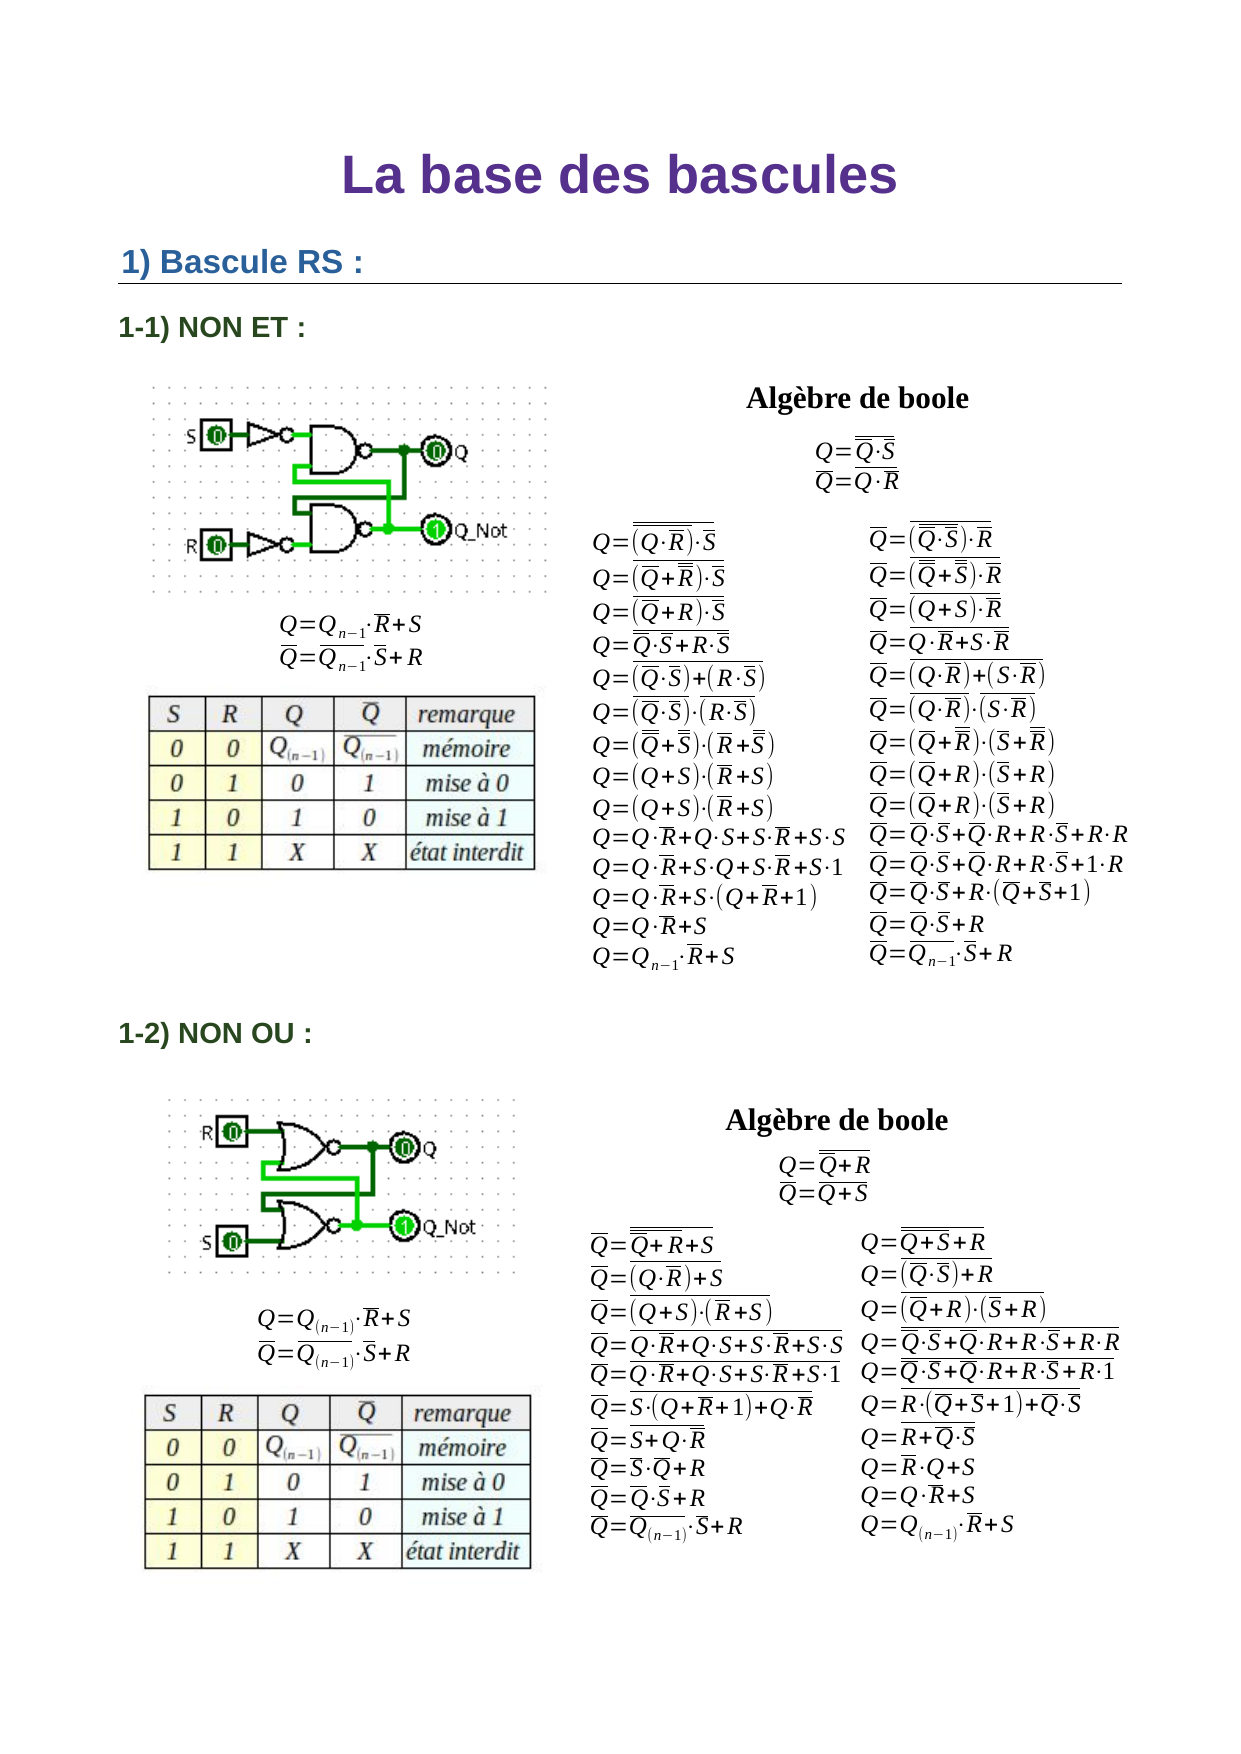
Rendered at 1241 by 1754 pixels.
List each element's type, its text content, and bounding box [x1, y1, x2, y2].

subtitle 1-2) NON OU : [118, 1016, 1122, 1050]
picture [129, 1385, 544, 1585]
text Algèbre de boole [745, 379, 970, 415]
subtitle La base des bascules [118, 143, 1122, 205]
picture [161, 1087, 518, 1283]
subtitle 1-1) NON ET : [118, 310, 1122, 344]
subtitle 1) Bascule RS : [118, 239, 1122, 283]
picture [133, 685, 548, 886]
text Algèbre de boole [713, 1101, 961, 1137]
picture [150, 382, 548, 596]
